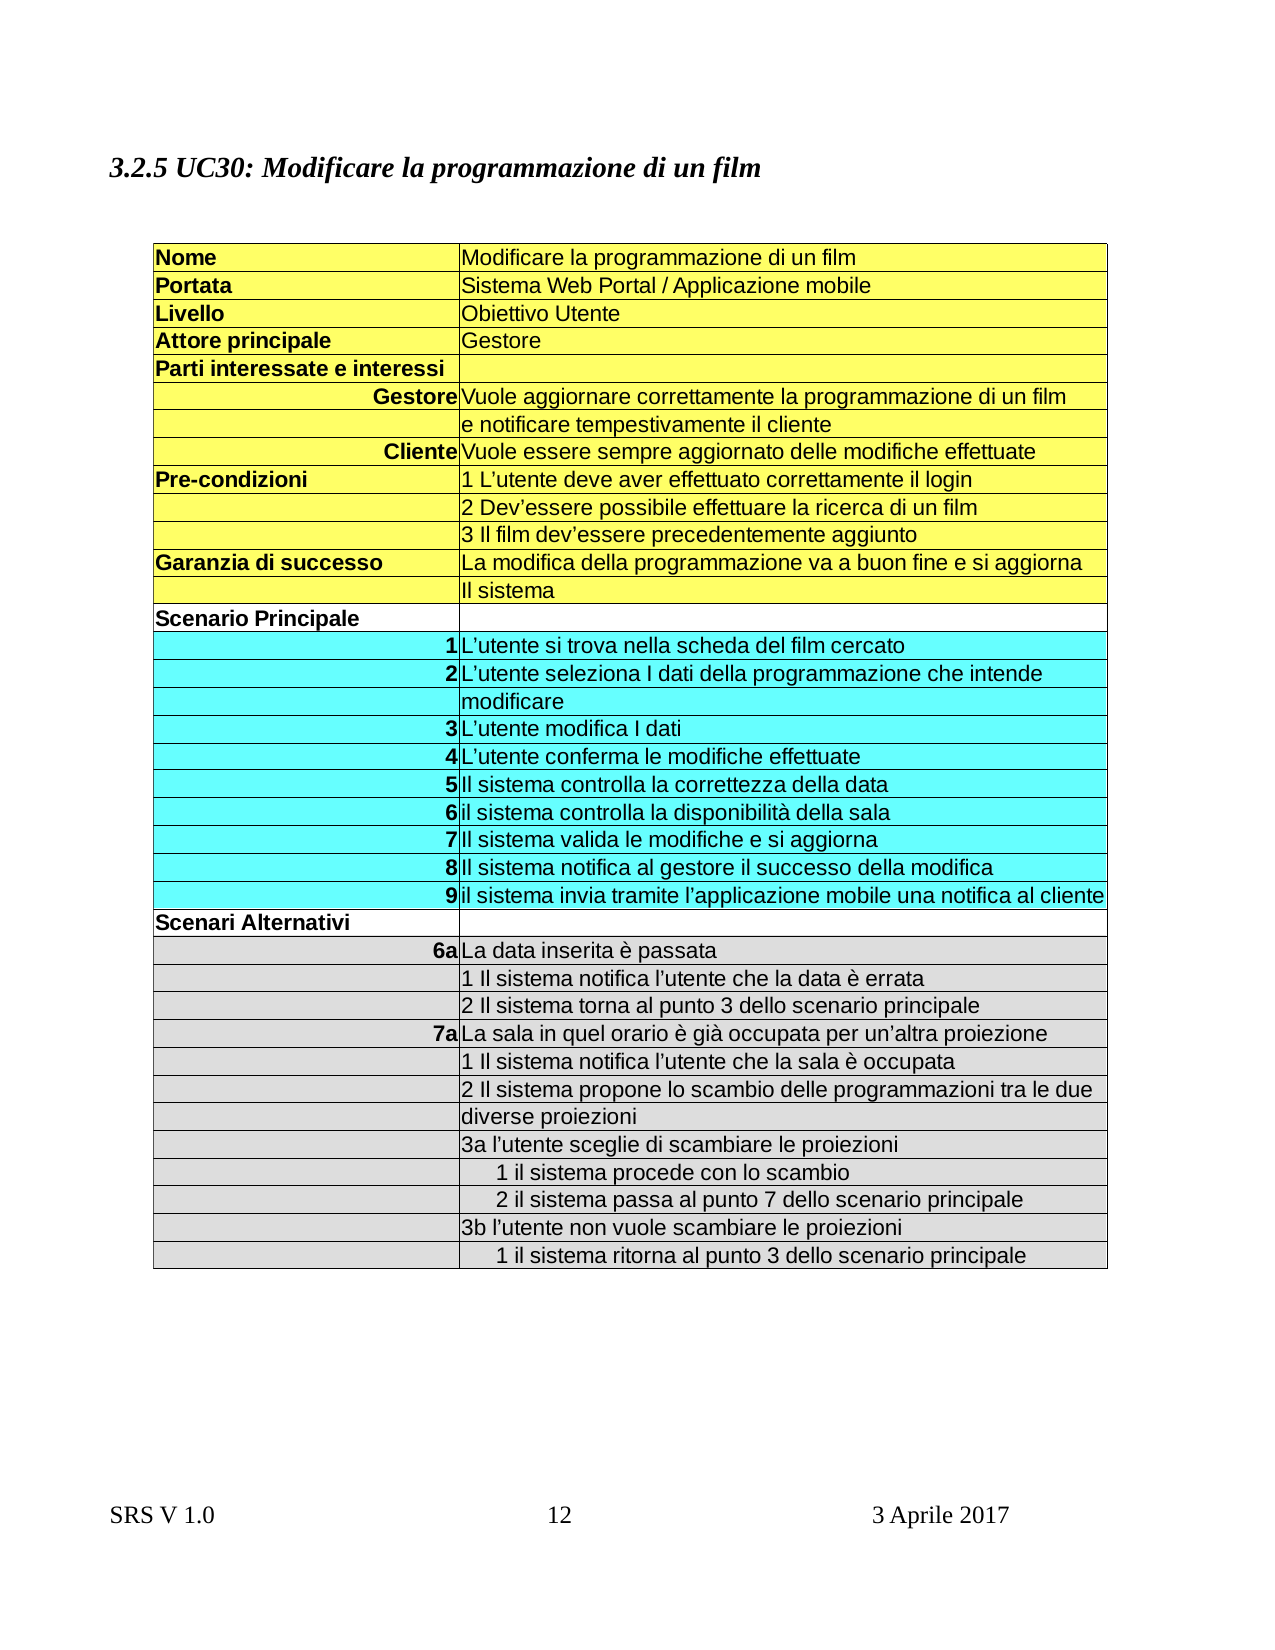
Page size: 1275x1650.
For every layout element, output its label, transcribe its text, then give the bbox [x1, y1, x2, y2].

subtitle 3.2.5 UC30: Modificare la programmazione di un film [109, 150, 1162, 183]
